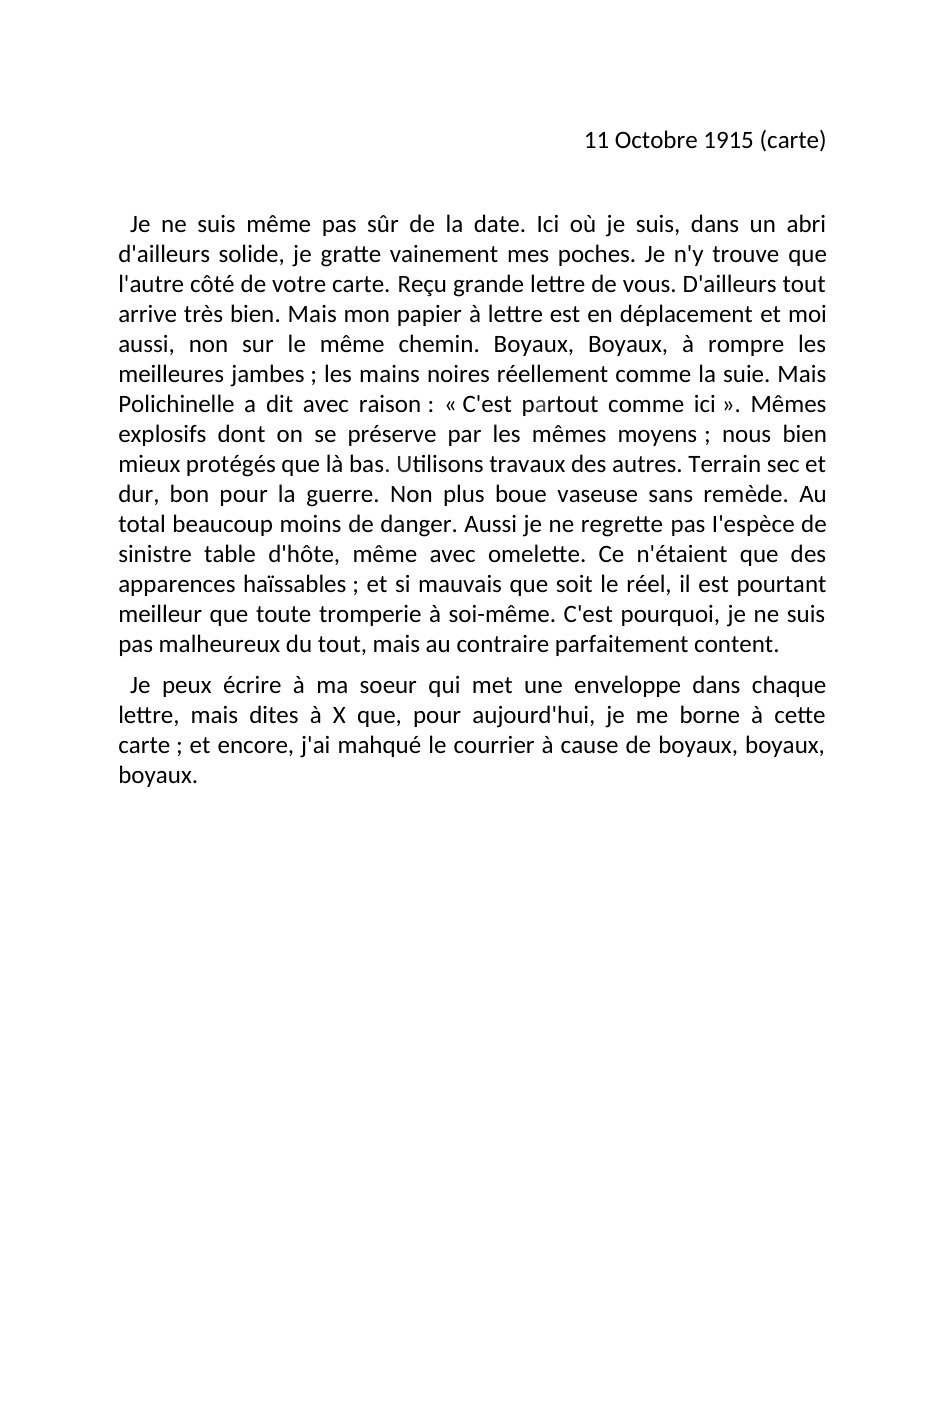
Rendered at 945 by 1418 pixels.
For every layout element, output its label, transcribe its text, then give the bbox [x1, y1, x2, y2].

text Je peux écrire à ma soeur qui met une enveloppe dans chaque lettre, mais dites à X que, pour aujourd'hui, je me borne à cette carte ; et encore, j'ai mahqué le courrier à cause de boyaux, boyaux, boyaux. [118, 675, 827, 790]
text Je ne suis même pas sûr de la date. Ici où je suis, dans un abri d'ailleurs solide, je gratte vainement mes poches. Je n'y trouve que l'autre côté de votre carte. Reçu grande lettre de vous. D'ailleurs tout arrive très bien. Mais mon papier à lettre est en déplacement et moi aussi, non sur le même chemin. Boyaux, Boyaux, à rompre les meilleures jambes ; les mains noires réellement comme la suie. Mais Polichinelle a dit avec raison : « C'est partout comme ici ». Mêmes explosifs dont on se préserve par les mêmes moyens ; nous bien mieux protégés que là bas. Utilisons travaux des autres. Terrain sec et dur, bon pour la guerre. Non plus boue vaseuse sans remède. Au total beaucoup moins de danger. Aussi je ne regrette pas I'espèce de sinistre table d'hôte, même avec omelette. Ce n'étaient que des apparences haïssables ; et si mauvais que soit le réel, il est pourtant meilleur que toute tromperie à soi-même. C'est pourquoi, je ne suis pas malheureux du tout, mais au contraire parfaitement content. [118, 213, 827, 658]
text 11 Octobre 1915 (carte) [118, 130, 827, 155]
